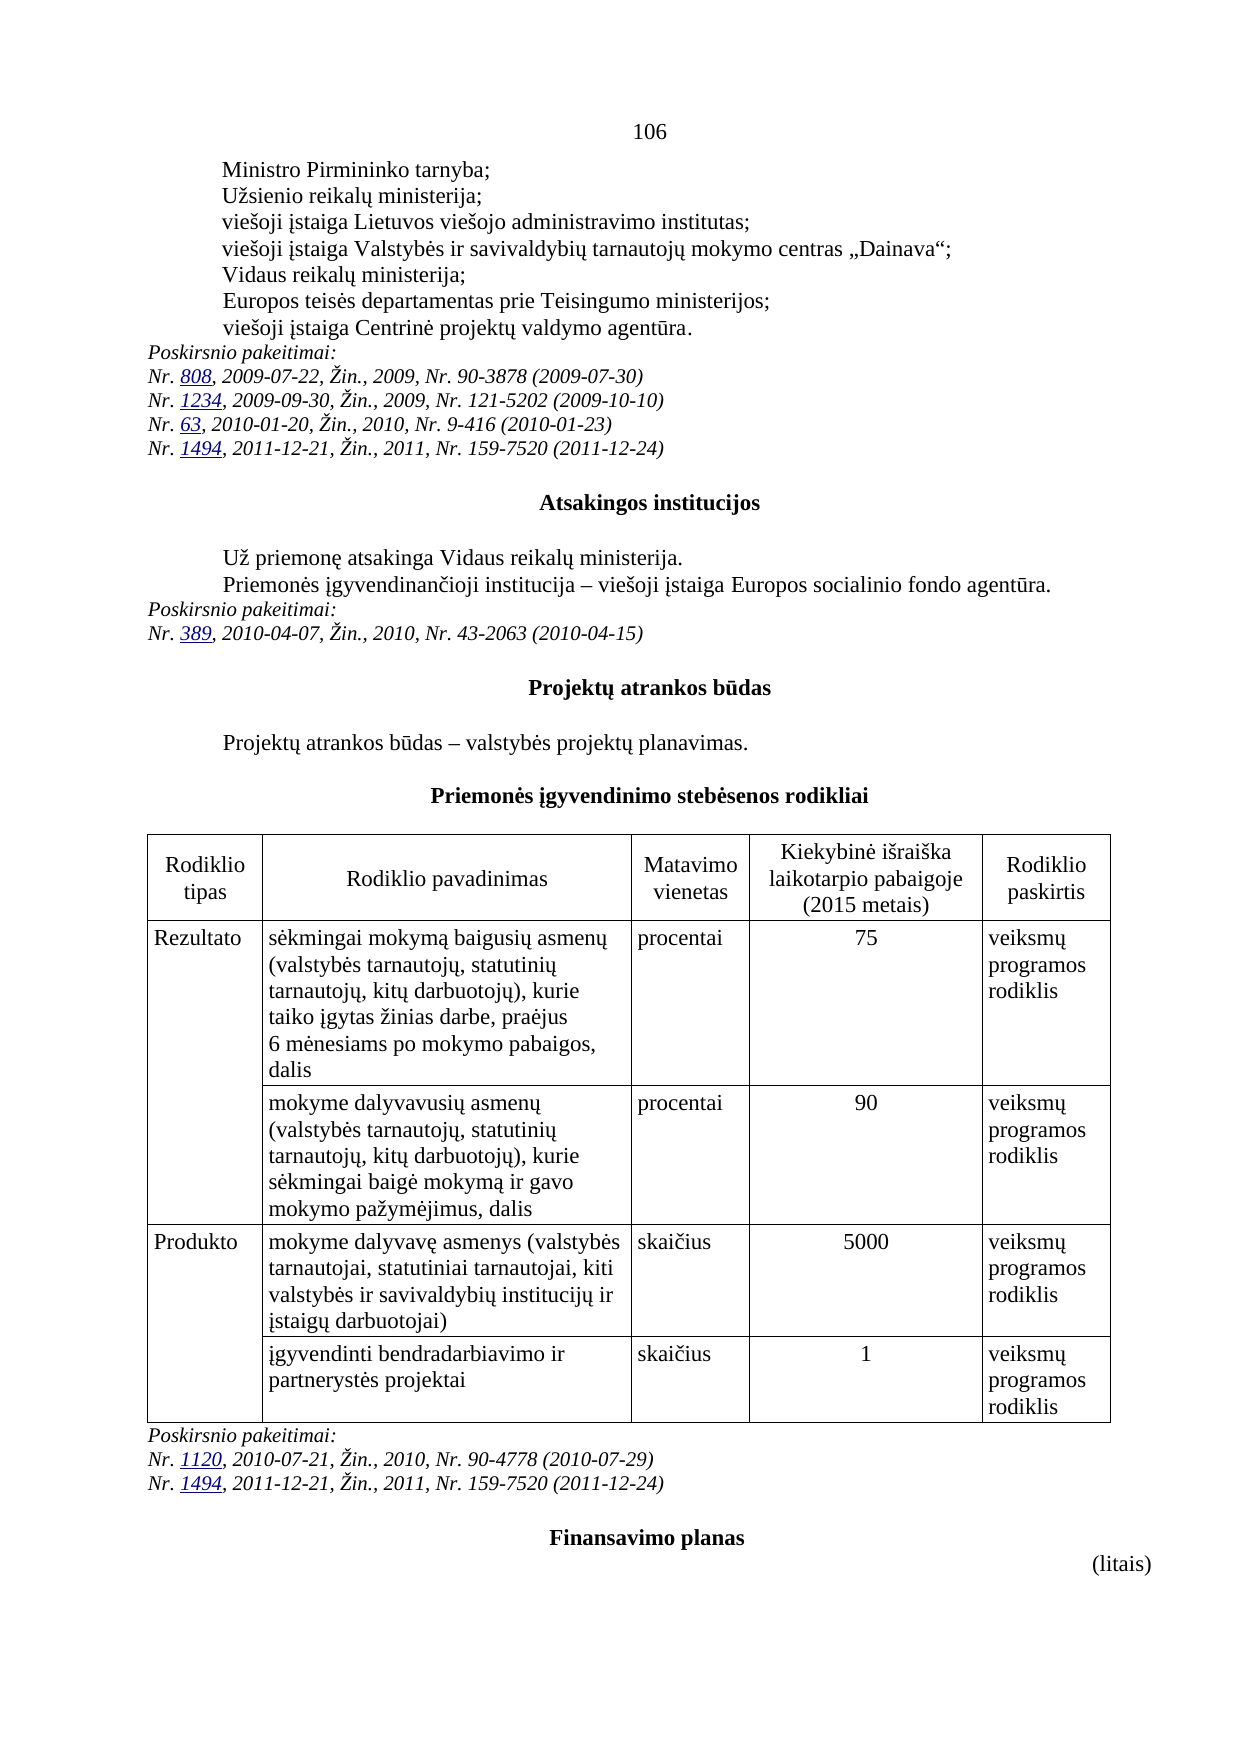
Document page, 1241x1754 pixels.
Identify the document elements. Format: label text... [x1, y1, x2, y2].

text Atsakingos institucijos [148, 489, 1152, 516]
table_header Rodiklio pavadinimas [263, 835, 631, 920]
table_cell įgyvendinti bendradarbiavimo ir partnerystės projektai [263, 1337, 631, 1422]
table_cell veiksmų programos rodiklis [983, 1086, 1110, 1224]
text viešoji įstaiga Valstybės ir savivaldybių tarnautojų mokymo centras „Dainava“; [148, 235, 1152, 261]
table_cell veiksmų programos rodiklis [983, 921, 1110, 1085]
text Nr. 389, 2010-04-07, Žin., 2010, Nr. 43-2063 (2010-04-15) [148, 621, 1152, 645]
table_cell veiksmų programos rodiklis [983, 1337, 1110, 1422]
table_cell procentai [632, 921, 749, 1085]
text Nr. 808, 2009-07-22, Žin., 2009, Nr. 90-3878 (2009-07-30) [148, 364, 1152, 388]
text Ministro Pirmininko tarnyba; [148, 156, 1152, 182]
table_header Kiekybinė išraiška laikotarpio pabaigoje (2015 metais) [750, 835, 982, 920]
table_cell 1 [750, 1337, 982, 1422]
text Nr. 1494, 2011-12-21, Žin., 2011, Nr. 159-7520 (2011-12-24) [148, 1471, 1152, 1495]
text (litais) [148, 1551, 1152, 1577]
text Vidaus reikalų ministerija; [148, 261, 1152, 287]
text Nr. 63, 2010-01-20, Žin., 2010, Nr. 9-416 (2010-01-23) [148, 412, 1152, 436]
table_cell Rezultato [148, 921, 262, 1224]
text Užsienio reikalų ministerija; [148, 182, 1152, 208]
table_cell procentai [632, 1086, 749, 1224]
text Finansavimo planas [148, 1524, 1152, 1551]
text Poskirsnio pakeitimai: [148, 1423, 1152, 1447]
text viešoji įstaiga Lietuvos viešojo administravimo institutas; [148, 208, 1152, 235]
text Europos teisės departamentas prie Teisingumo ministerijos; [148, 287, 1152, 314]
text Poskirsnio pakeitimai: [148, 597, 1152, 621]
table_cell veiksmų programos rodiklis [983, 1225, 1110, 1336]
table_cell mokyme dalyvavę asmenys (valstybės tarnautojai, statutiniai tarnautojai, kiti valstybės ir savivaldybių institucijų ir įstaigų darbuotojai) [263, 1225, 631, 1336]
text Už priemonę atsakinga Vidaus reikalų ministerija. [148, 544, 1152, 571]
table_cell 75 [750, 921, 982, 1085]
text Priemonės įgyvendinimo stebėsenos rodikliai [148, 782, 1152, 808]
table_cell 90 [750, 1086, 982, 1224]
text Projektų atrankos būdas – valstybės projektų planavimas. [148, 729, 1152, 755]
text Projektų atrankos būdas [148, 674, 1152, 700]
text Nr. 1494, 2011-12-21, Žin., 2011, Nr. 159-7520 (2011-12-24) [148, 436, 1152, 460]
text Nr. 1120, 2010-07-21, Žin., 2010, Nr. 90-4778 (2010-07-29) [148, 1447, 1152, 1471]
table_header Rodiklio paskirtis [983, 835, 1110, 920]
text viešoji įstaiga Centrinė projektų valdymo agentūra. [148, 314, 1152, 340]
text Nr. 1234, 2009-09-30, Žin., 2009, Nr. 121-5202 (2009-10-10) [148, 388, 1152, 412]
table_header Rodiklio tipas [148, 835, 262, 920]
text Priemonės įgyvendinančioji institucija – viešoji įstaiga Europos socialinio fondo agentūra. [148, 571, 1152, 597]
table_header Matavimo vienetas [632, 835, 749, 920]
text Poskirsnio pakeitimai: [148, 340, 1152, 364]
table_cell mokyme dalyvavusių asmenų (valstybės tarnautojų, statutinių tarnautojų, kitų darbuotojų), kurie sėkmingai baigė mokymą ir gavo mokymo pažymėjimus, dalis [263, 1086, 631, 1224]
table_cell Produkto [148, 1225, 262, 1422]
table_cell skaičius [632, 1337, 749, 1422]
table_cell sėkmingai mokymą baigusių asmenų (valstybės tarnautojų, statutinių tarnautojų, kitų darbuotojų), kurie taiko įgytas žinias darbe, praėjus 6 mėnesiams po mokymo pabaigos, dalis [263, 921, 631, 1085]
table_cell 5000 [750, 1225, 982, 1336]
table_cell skaičius [632, 1225, 749, 1336]
